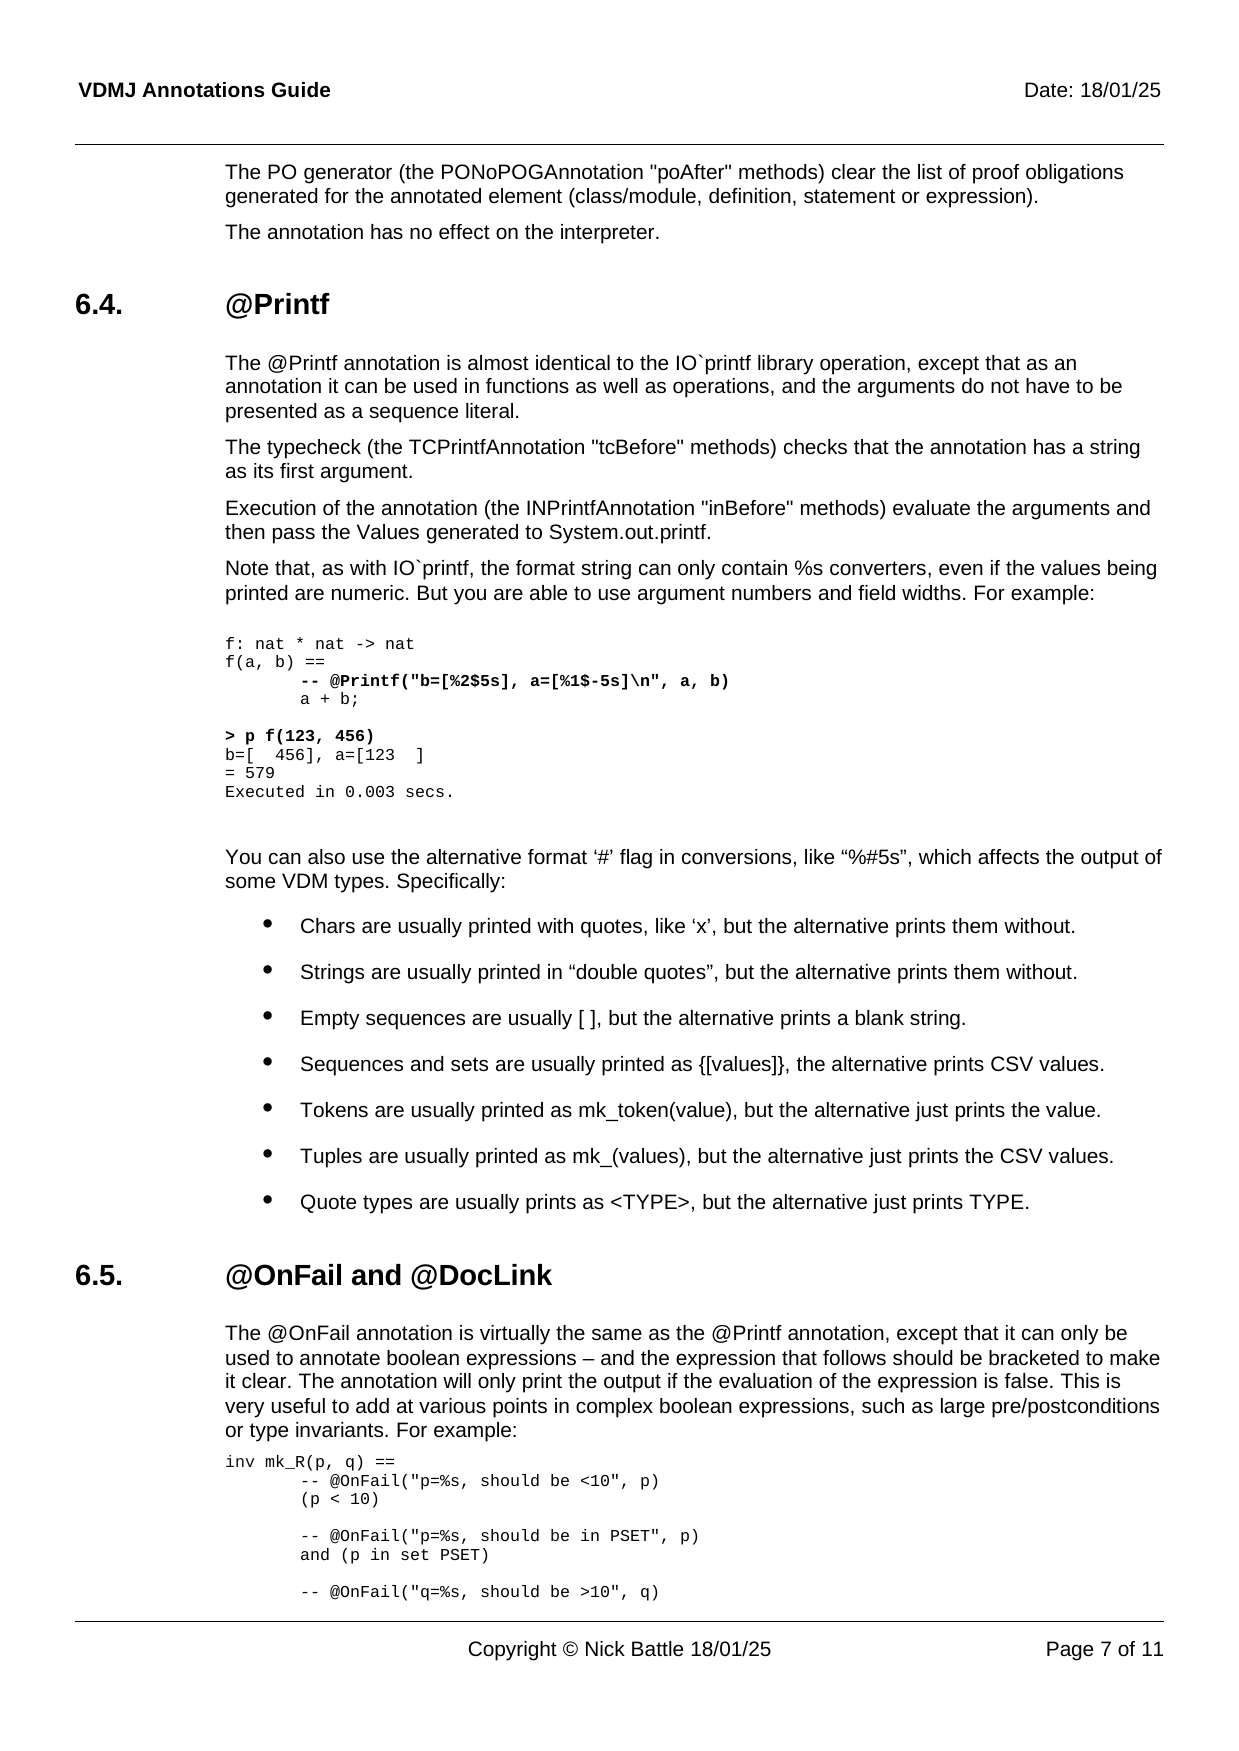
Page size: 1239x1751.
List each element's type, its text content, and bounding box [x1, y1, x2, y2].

list Empty sequences are usually [ ], but the alternative prints a blank string. [262, 998, 1164, 1031]
text You can also use the alternative format ‘#’ flag in conversions, like “%#5s”, which affects the output of some VDM types. Specifically: [225, 845, 1164, 893]
text Executed in 0.003 secs. [225, 784, 1164, 802]
text The typecheck (the TCPrintfAnnotation "tcBefore" methods) checks that the annotation has a string as its first argument. [225, 435, 1164, 483]
text -- @Printf("b=[%2$5s], a=[%1$-5s]\n", a, b) [225, 673, 1164, 691]
text a + b; [225, 691, 1164, 710]
text The @Printf annotation is almost identical to the IO`printf library operation, except that as an annotation it can be used in functions as well as operations, and the arguments do not have to be presented as a sequence literal. [225, 350, 1164, 423]
list Sequences and sets are usually printed as {[values]}, the alternative prints CSV values. [262, 1044, 1164, 1077]
text and (p in set PSET) [225, 1547, 1164, 1565]
text inv mk_R(p, q) == [225, 1454, 1164, 1473]
list Strings are usually printed in “double quotes”, but the alternative prints them without. [262, 952, 1164, 985]
text > p f(123, 456) [225, 728, 1164, 747]
text b=[ 456], a=[123 ] [225, 747, 1164, 765]
text = 579 [225, 765, 1164, 784]
text The @OnFail annotation is virtually the same as the @Printf annotation, except that it can only be used to annotate boolean expressions – and the expression that follows should be bracketed to make it clear. The annotation will only print the output if the evaluation of the expression is false. This is very useful to add at various points in complex boolean expressions, such as large pre/postconditions or type invariants. For example: [225, 1321, 1164, 1442]
text Note that, as with IO`printf, the format string can only contain %s converters, even if the values being printed are numeric. But you are able to use argument numbers and field widths. For example: [225, 556, 1164, 604]
text The annotation has no effect on the interpreter. [225, 220, 1164, 244]
text (p < 10) [225, 1491, 1164, 1510]
subtitle @OnFail and @DocLink [75, 1258, 1164, 1291]
text -- @OnFail("p=%s, should be <10", p) [225, 1473, 1164, 1491]
text f: nat * nat -> nat [225, 636, 1164, 654]
list Chars are usually printed with quotes, like ‘x’, but the alternative prints them without. [262, 906, 1164, 939]
list Tuples are usually printed as mk_(values), but the alternative just prints the CSV values. [262, 1136, 1164, 1169]
list Quote types are usually prints as <TYPE>, but the alternative just prints TYPE. [262, 1182, 1164, 1215]
text The PO generator (the PONoPOGAnnotation "poAfter" methods) clear the list of proof obligations generated for the annotated element (class/module, definition, statement or expression). [225, 160, 1164, 208]
text Execution of the annotation (the INPrintfAnnotation "inBefore" methods) evaluate the arguments and then pass the Values generated to System.out.printf. [225, 496, 1164, 544]
text f(a, b) == [225, 654, 1164, 673]
list Tokens are usually printed as mk_token(value), but the alternative just prints the value. [262, 1090, 1164, 1123]
text -- @OnFail("q=%s, should be >10", q) [225, 1584, 1164, 1602]
subtitle @Printf [75, 287, 1164, 320]
text -- @OnFail("p=%s, should be in PSET", p) [225, 1528, 1164, 1547]
